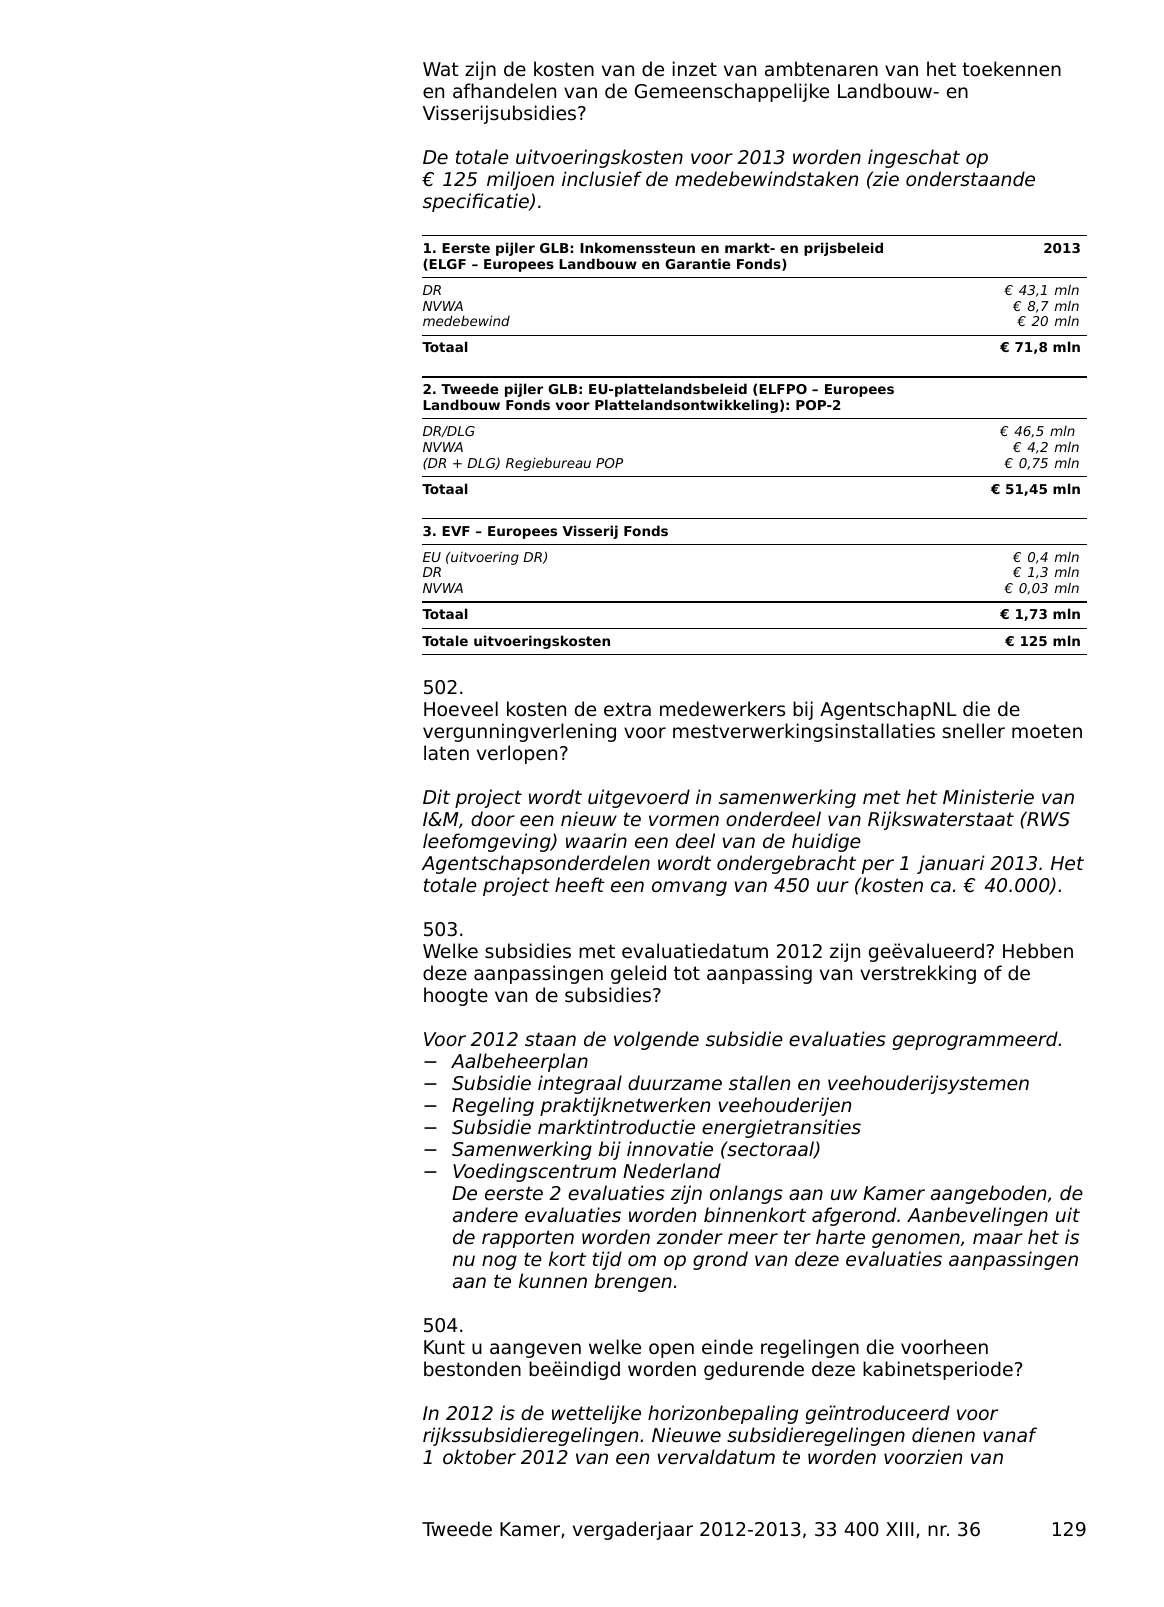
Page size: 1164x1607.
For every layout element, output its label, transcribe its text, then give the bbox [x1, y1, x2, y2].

text Welke subsidies met evaluatiedatum 2012 zijn geëvalueerd? Hebben deze aanpassingen geleid tot aanpassing van verstrekking of de hoogte van de subsidies? [422, 941, 1087, 1007]
table_cell [422, 497, 897, 518]
table_cell DR/DLG [422, 419, 897, 440]
table_cell Totaal [422, 477, 897, 497]
table_cell medebewind [422, 314, 897, 334]
table_cell (DR + DLG) Regiebureau POP [422, 455, 897, 476]
table_cell EU (uitvoering DR) [422, 545, 897, 565]
table_cell DR [422, 565, 897, 581]
table_cell 3. EVF – Europees Visserij Fonds [422, 519, 897, 544]
table_cell € 71,8 mln [898, 336, 1087, 356]
text Hoeveel kosten de extra medewerkers bij AgentschapNL die de vergunningverlening voor mestverwerkingsinstallaties sneller moeten laten verlopen? [422, 699, 1087, 765]
text De eerste 2 evaluaties zijn onlangs aan uw Kamer aangeboden, de andere evaluaties worden binnenkort afgerond. Aanbevelingen uit de rapporten worden zonder meer ter harte genomen, maar het is nu nog te kort tijd om op grond van deze evaluaties aanpassingen aan te kunnen brengen. [452, 1183, 1087, 1293]
table_cell Totaal [422, 336, 897, 356]
table_cell € 125 mln [898, 629, 1087, 654]
table_header 2013 [898, 236, 1087, 277]
text − Aalbeheerplan [422, 1051, 1087, 1073]
text Wat zijn de kosten van de inzet van ambtenaren van het toekennen en afhandelen van de Gemeenschappelijke Landbouw- en Visserijsubsidies? [422, 59, 1087, 125]
table_cell Totaal [422, 603, 897, 628]
text Dit project wordt uitgevoerd in samenwerking met het Ministerie van I&M, door een nieuw te vormen onderdeel van Rijkswaterstaat (RWS leefomgeving) waarin een deel van de huidige Agentschapsonderdelen wordt ondergebracht per 1 januari 2013. Het totale project heeft een omvang van 450 uur (kosten ca. € 40.000). [422, 787, 1087, 897]
text 503. [422, 919, 1087, 941]
table_cell € 46,5 mln [898, 419, 1087, 440]
table_cell € 20 mln [898, 314, 1087, 334]
table_cell NVWA [422, 440, 897, 455]
text Kunt u aangeven welke open einde regelingen die voorheen bestonden beëindigd worden gedurende deze kabinetsperiode? [422, 1337, 1087, 1381]
table_header 1. Eerste pijler GLB: Inkomenssteun en markt- en prijsbeleid (ELGF – Europees Landbouw en Garantie Fonds) [422, 236, 897, 277]
text 504. [422, 1315, 1087, 1337]
text 502. [422, 677, 1087, 699]
table_cell [898, 497, 1087, 518]
table_cell NVWA [422, 581, 897, 601]
table_cell € 8,7 mln [898, 298, 1087, 314]
text − Voedingscentrum Nederland [422, 1161, 1087, 1183]
table_cell € 43,1 mln [898, 278, 1087, 298]
table_cell DR [422, 278, 897, 298]
table_cell € 0,03 mln [898, 581, 1087, 601]
table_cell [898, 356, 1087, 376]
table_cell 2. Tweede pijler GLB: EU-plattelandsbeleid (ELFPO – Europees Landbouw Fonds voor Plattelandsontwikkeling): POP-2 [422, 378, 897, 418]
text Voor 2012 staan de volgende subsidie evaluaties geprogrammeerd. [422, 1029, 1087, 1051]
table_cell € 1,73 mln [898, 603, 1087, 628]
text In 2012 is de wettelijke horizonbepaling geïntroduceerd voor rijkssubsidieregelingen. Nieuwe subsidieregelingen dienen vanaf 1 oktober 2012 van een vervaldatum te worden voorzien van [422, 1403, 1087, 1469]
table_cell € 0,4 mln [898, 545, 1087, 565]
text − Subsidie marktintroductie energietransities [422, 1117, 1087, 1139]
table_cell € 1,3 mln [898, 565, 1087, 581]
table_cell € 0,75 mln [898, 455, 1087, 476]
table_cell [898, 378, 1087, 418]
table_cell Totale uitvoeringskosten [422, 629, 897, 654]
table_cell € 4,2 mln [898, 440, 1087, 455]
table_cell NVWA [422, 298, 897, 314]
text − Regeling praktijknetwerken veehouderijen [422, 1095, 1087, 1117]
text De totale uitvoeringskosten voor 2013 worden ingeschat op € 125 miljoen inclusief de medebewindstaken (zie onderstaande specificatie). [422, 147, 1087, 213]
table_cell [422, 356, 897, 376]
text − Subsidie integraal duurzame stallen en veehouderijsystemen [422, 1073, 1087, 1095]
table_cell € 51,45 mln [898, 477, 1087, 497]
table_cell [898, 519, 1087, 544]
text − Samenwerking bij innovatie (sectoraal) [422, 1139, 1087, 1161]
